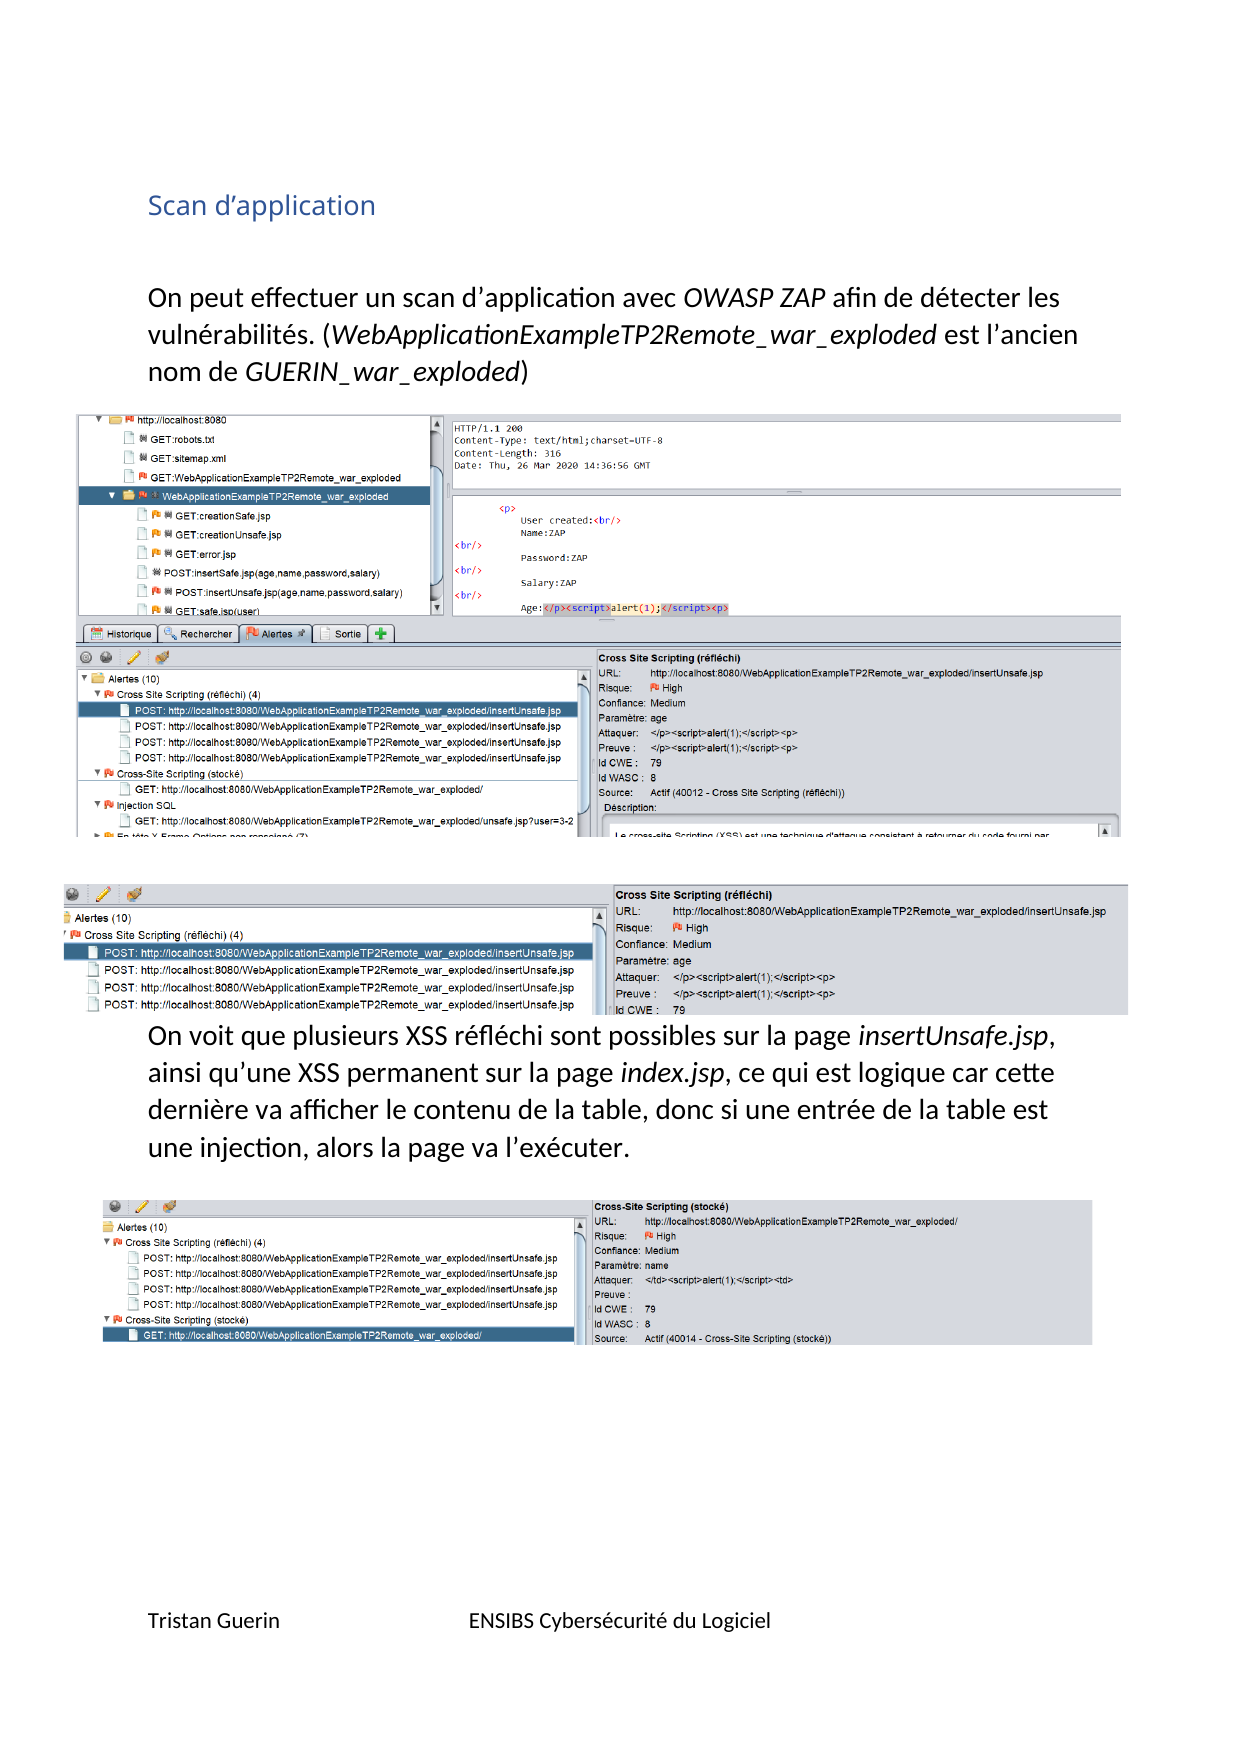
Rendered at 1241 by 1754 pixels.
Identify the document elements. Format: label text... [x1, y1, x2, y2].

subtitle Scan d’application [148, 186, 1093, 223]
text On voit que plusieurs XSS réfléchi sont possibles sur la page insertUnsafe.jsp, ainsi qu’une XSS permanent sur la page index.jsp, ce qui est logique car cette dernière va afficher le contenu de la table, donc si une entrée de la table est une injection, alors la page va l’exécuter. [148, 1015, 1093, 1164]
text On peut effectuer un scan d’application avec OWASP ZAP afin de détecter les vulnérabilités. (WebApplicationExampleTP2Remote_war_exploded est l’ancien nom de GUERIN_war_exploded) [148, 279, 1093, 389]
